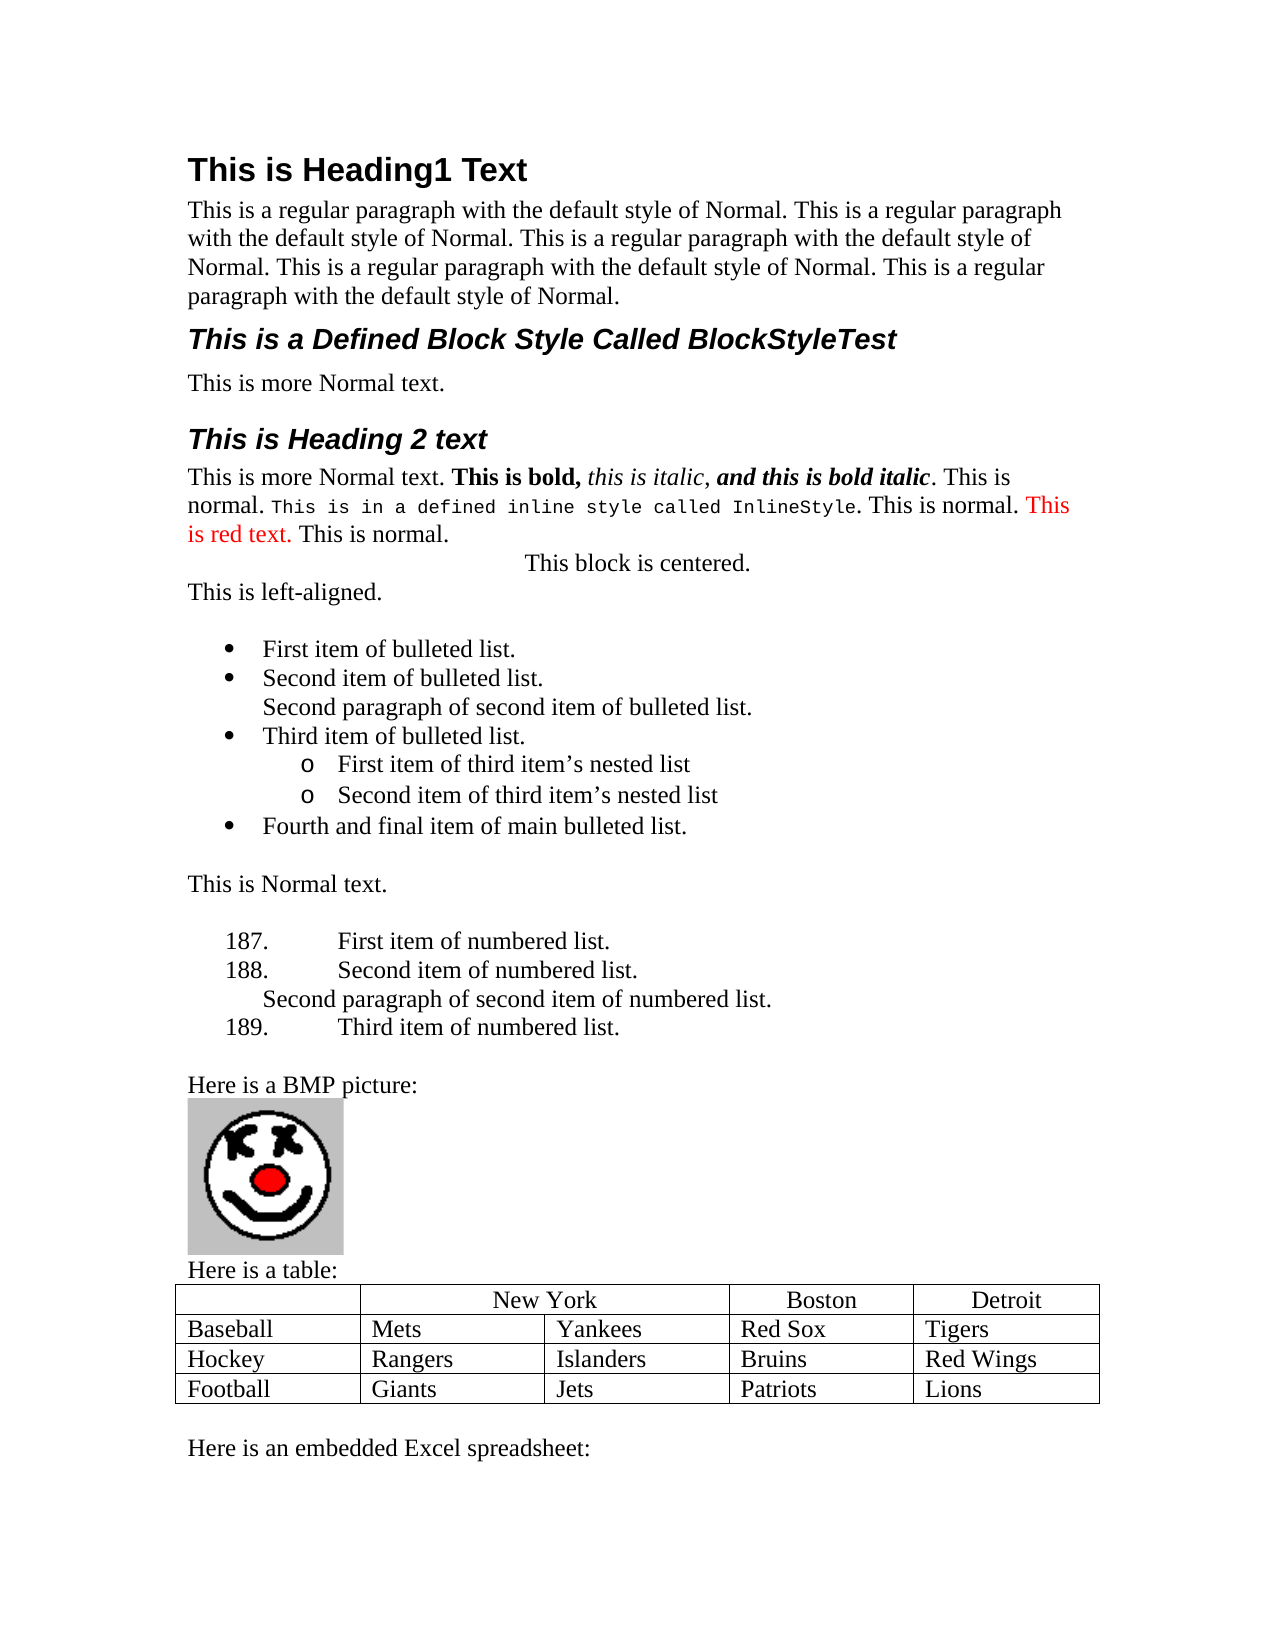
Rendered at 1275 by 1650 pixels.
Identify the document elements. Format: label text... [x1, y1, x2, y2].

table_cell Lions [914, 1374, 1099, 1403]
table_header New York [361, 1285, 729, 1313]
table_cell Yankees [545, 1315, 729, 1343]
list Fourth and final item of main bulleted list. [225, 811, 1087, 840]
table_cell Baseball [176, 1315, 360, 1343]
text This is a regular paragraph with the default style of Normal. This is a regular paragraph with the default style of Normal. This is a regular paragraph with the default style of Normal. This is a regular paragraph with the default style of Normal. This is a regular paragraph with the default style of Normal. [187, 195, 1087, 310]
list Second item of bulleted list. [225, 663, 1087, 692]
list Second item of third item’s nested list [300, 780, 1087, 811]
table_cell Jets [545, 1374, 729, 1403]
picture [187, 1098, 344, 1255]
table_cell Red Wings [914, 1344, 1099, 1373]
table_cell Football [176, 1374, 360, 1403]
list First item of numbered list. [225, 926, 1087, 955]
table_header [176, 1285, 360, 1313]
table_cell Patriots [730, 1374, 913, 1403]
table_cell Tigers [914, 1315, 1099, 1343]
text Here is a table: [187, 1255, 1087, 1284]
text Here is a BMP picture: [187, 1070, 1087, 1099]
table_cell Rangers [361, 1344, 544, 1373]
text This is Normal text. [187, 869, 1087, 897]
table_header Detroit [914, 1285, 1099, 1313]
list First item of third item’s nested list [300, 749, 1087, 780]
table_cell Bruins [730, 1344, 913, 1373]
text This block is centered. [187, 548, 1087, 577]
list Third item of bulleted list. [225, 721, 1087, 749]
text Second paragraph of second item of bulleted list. [262, 692, 1087, 721]
list Second item of numbered list. [225, 955, 1087, 984]
table_cell Giants [361, 1374, 544, 1403]
text This is a Defined Block Style Called BlockStyleTest [187, 322, 1087, 356]
text Here is an embedded Excel spreadsheet: [187, 1433, 1087, 1461]
list Third item of numbered list. [225, 1012, 1087, 1041]
table_cell Red Sox [730, 1315, 913, 1343]
text This is more Normal text. [187, 368, 1087, 397]
subtitle This is Heading1 Text [187, 150, 1087, 188]
text This is left-aligned. [187, 577, 1087, 606]
table_cell Hockey [176, 1344, 360, 1373]
table_cell Islanders [545, 1344, 729, 1373]
text This is more Normal text. This is bold, this is italic, and this is bold italic. This is normal. This is in a defined inline style called InlineStyle. This is normal. This is red text. This is normal. [187, 462, 1087, 548]
subtitle This is Heading 2 text [187, 422, 1087, 456]
table_cell Mets [361, 1315, 544, 1343]
table_header Boston [730, 1285, 913, 1313]
text Second paragraph of second item of numbered list. [262, 984, 1087, 1012]
list First item of bulleted list. [225, 634, 1087, 663]
